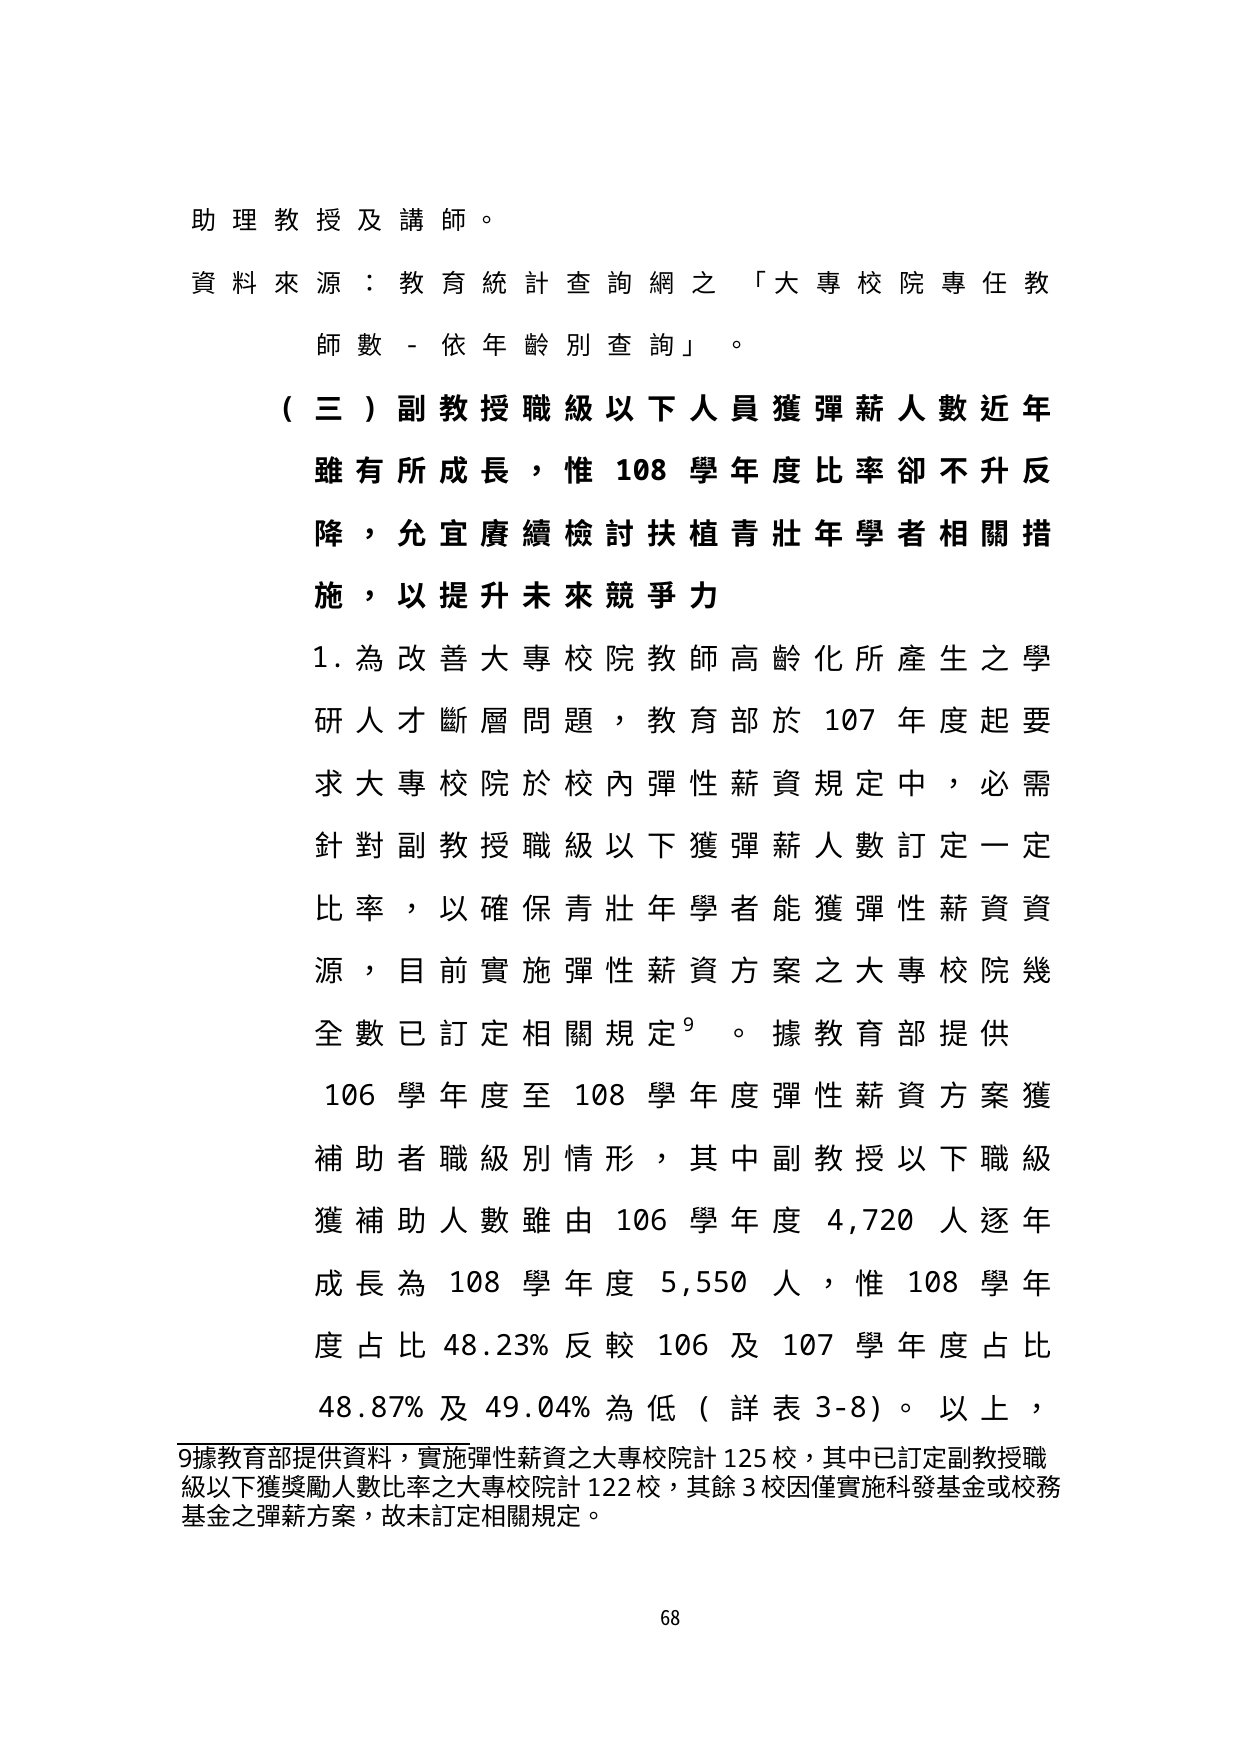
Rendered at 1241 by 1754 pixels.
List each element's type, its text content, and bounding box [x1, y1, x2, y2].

text (三)副教授職級以下人員獲彈薪人數近年雖有所成長，惟108學年度比率卻不升反降，允宜賡續檢討扶植青壯年學者相關措施，以提升未來競爭力 [242, 365, 1058, 615]
text 據教育部提供資料，實施彈性薪資之大專校院計125校，其中已訂定副教授職級以下獲獎勵人數比率之大專校院計122校，其餘3校因僅實施科發基金或校務基金之彈薪方案，故未訂定相關規定。 [177, 1444, 1063, 1532]
text 1.為改善大專校院教師高齡化所產生之學研人才斷層問題，教育部於107年度起要求大專校院於校內彈性薪資規定中，必需針對副教授職級以下獲彈薪人數訂定一定比率，以確保青壯年學者能獲彈性薪資資源，目前實施彈性薪資方案之大專校院幾全數已訂定相關規定。據教育部提供106學年度至108學年度彈性薪資方案獲補助者職級別情形，其中副教授以下職級獲補助人數雖由106學年度4,720人逐年成長為108學年度5,550人，惟108學年度占比48.23%反較106及107學年度占比48.87%及49.04%為低(詳表3-8)。以上， [271, 615, 1058, 1427]
text 助理教授及講師。 [183, 177, 1058, 240]
text 資料來源：教育統計查詢網之「大專校院專任教師數-依年齡別查詢」。 [181, 240, 1058, 365]
